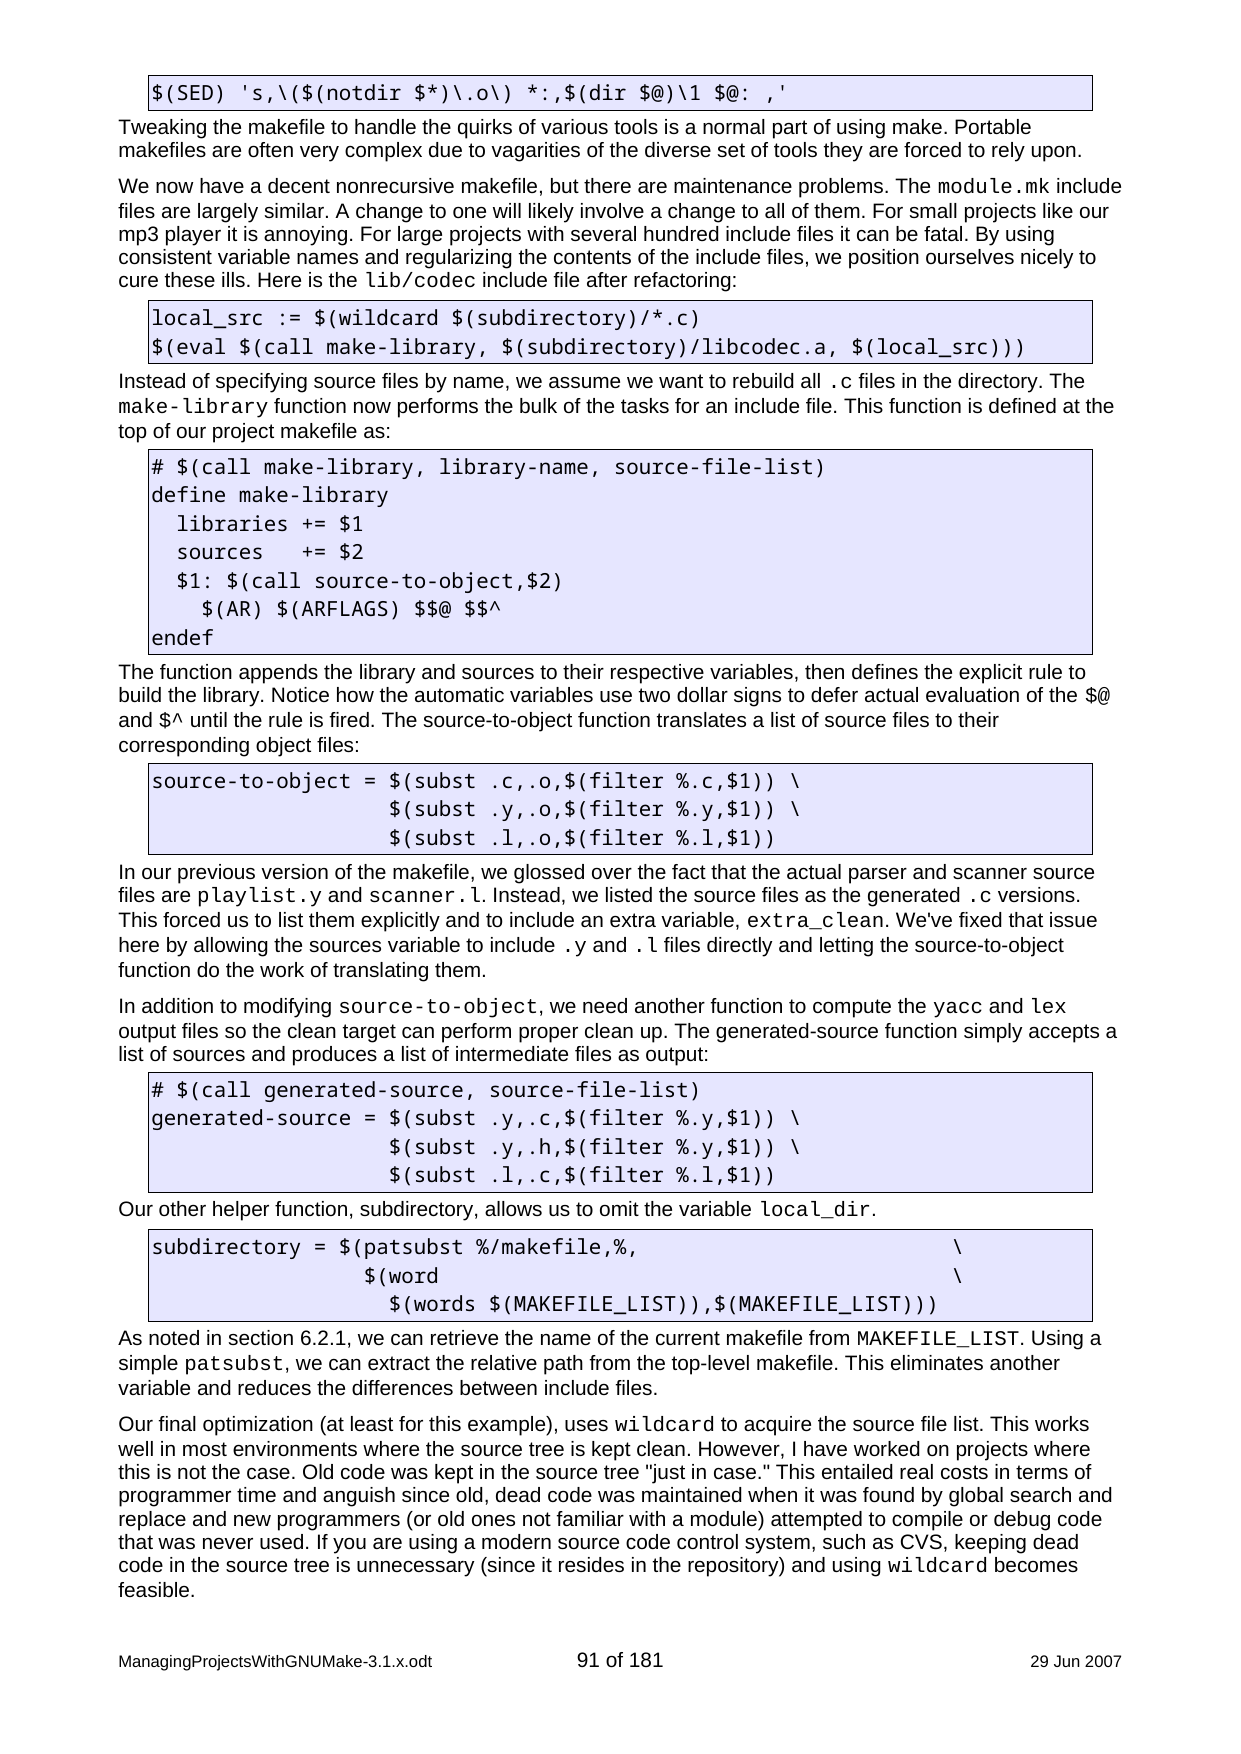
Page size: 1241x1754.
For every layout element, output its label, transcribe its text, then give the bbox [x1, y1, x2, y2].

text Instead of specifying source files by name, we assume we want to rebuild all .c files in the directory. The make-library function now performs the bulk of the tasks for an include file. This function is defined at the top of our project makefile as: [118, 369, 1122, 443]
text sources += $2 [149, 534, 1092, 563]
text $(subst .l,.c,$(filter %.l,$1)) [149, 1157, 1092, 1192]
text # $(call make-library, library-name, source-file-list) [149, 450, 1092, 477]
text Tweaking the makefile to handle the quirks of various tools is a normal part of using make. Portable makefiles are often very complex due to vagarities of the diverse set of tools they are forced to rely upon. [118, 116, 1122, 162]
text $(AR) $(ARFLAGS) $$@ $$^ [149, 591, 1092, 619]
text local_src := $(wildcard $(subdirectory)/*.c) [149, 301, 1092, 329]
text $(words $(MAKEFILE_LIST)),$(MAKEFILE_LIST))) [149, 1286, 1092, 1321]
text In addition to modifying source-to-object, we need another function to compute the yacc and lex output files so the clean target can perform proper clean up. The generated-source function simply accepts a list of sources and produces a list of intermediate files as output: [118, 994, 1122, 1066]
text Our final optimization (at least for this example), uses wildcard to acquire the source file list. This works well in most environments where the source tree is kept clean. However, I have worked on projects where this is not the case. Old code was kept in the source tree "just in case." This entailed real costs in terms of programmer time and anguish since old, dead code was maintained when it was found by global search and replace and new programmers (or old ones not familiar with a module) attempted to compile or debug code that was never used. If you are using a modern source code control system, such as CVS, keeping dead code in the source tree is unnecessary (since it resides in the repository) and using wildcard becomes feasible. [118, 1412, 1122, 1602]
text libraries += $1 [149, 506, 1092, 534]
text generated-source = $(subst .y,.c,$(filter %.y,$1)) \ [149, 1100, 1092, 1129]
text endef [149, 619, 1092, 654]
text define make-library [149, 477, 1092, 506]
text The function appends the library and sources to their respective variables, then defines the explicit rule to build the library. Notice how the automatic variables use two dollar signs to defer actual evaluation of the $@ and $^ until the rule is fired. The source-to-object function translates a list of source files to their corresponding object files: [118, 660, 1122, 757]
text In our previous version of the makefile, we glossed over the fact that the actual parser and scanner source files are playlist.y and scanner.l. Instead, we listed the source files as the generated .c versions. This forced us to list them explicitly and to include an extra variable, extra_clean. We've fixed that issue here by allowing the sources variable to include .y and .l files directly and letting the source-to-object function do the work of translating them. [118, 861, 1122, 982]
text $(subst .l,.o,$(filter %.l,$1)) [149, 820, 1092, 854]
text $(subst .y,.h,$(filter %.y,$1)) \ [149, 1129, 1092, 1157]
text $(eval $(call make-library, $(subdirectory)/libcodec.a, $(local_src))) [149, 329, 1092, 363]
text We now have a decent nonrecursive makefile, but there are maintenance problems. The module.mk include files are largely similar. A change to one will likely involve a change to all of them. For small projects like our mp3 player it is annoying. For large projects with several hundred include files it can be fatal. By using consistent variable names and regularizing the contents of the include files, we position ourselves nicely to cure these ills. Here is the lib/codec include file after refactoring: [118, 174, 1122, 294]
text source-to-object = $(subst .c,.o,$(filter %.c,$1)) \ [149, 764, 1092, 791]
text As noted in section 6.2.1, we can retrieve the name of the current makefile from MAKEFILE_LIST. Using a simple patsubst, we can extract the relative path from the top-level makefile. This eliminates another variable and reduces the differences between include files. [118, 1327, 1122, 1400]
text # $(call generated-source, source-file-list) [149, 1073, 1092, 1100]
text subdirectory = $(patsubst %/makefile,%, \ [149, 1230, 1092, 1258]
text $(SED) 's,\($(notdir $*)\.o\) *:,$(dir $@)\1 $@: ,' [149, 76, 1092, 110]
text Our other helper function, subdirectory, allows us to omit the variable local_dir. [118, 1198, 1122, 1223]
text $(subst .y,.o,$(filter %.y,$1)) \ [149, 791, 1092, 820]
text $1: $(call source-to-object,$2) [149, 563, 1092, 591]
text $(word \ [149, 1258, 1092, 1286]
